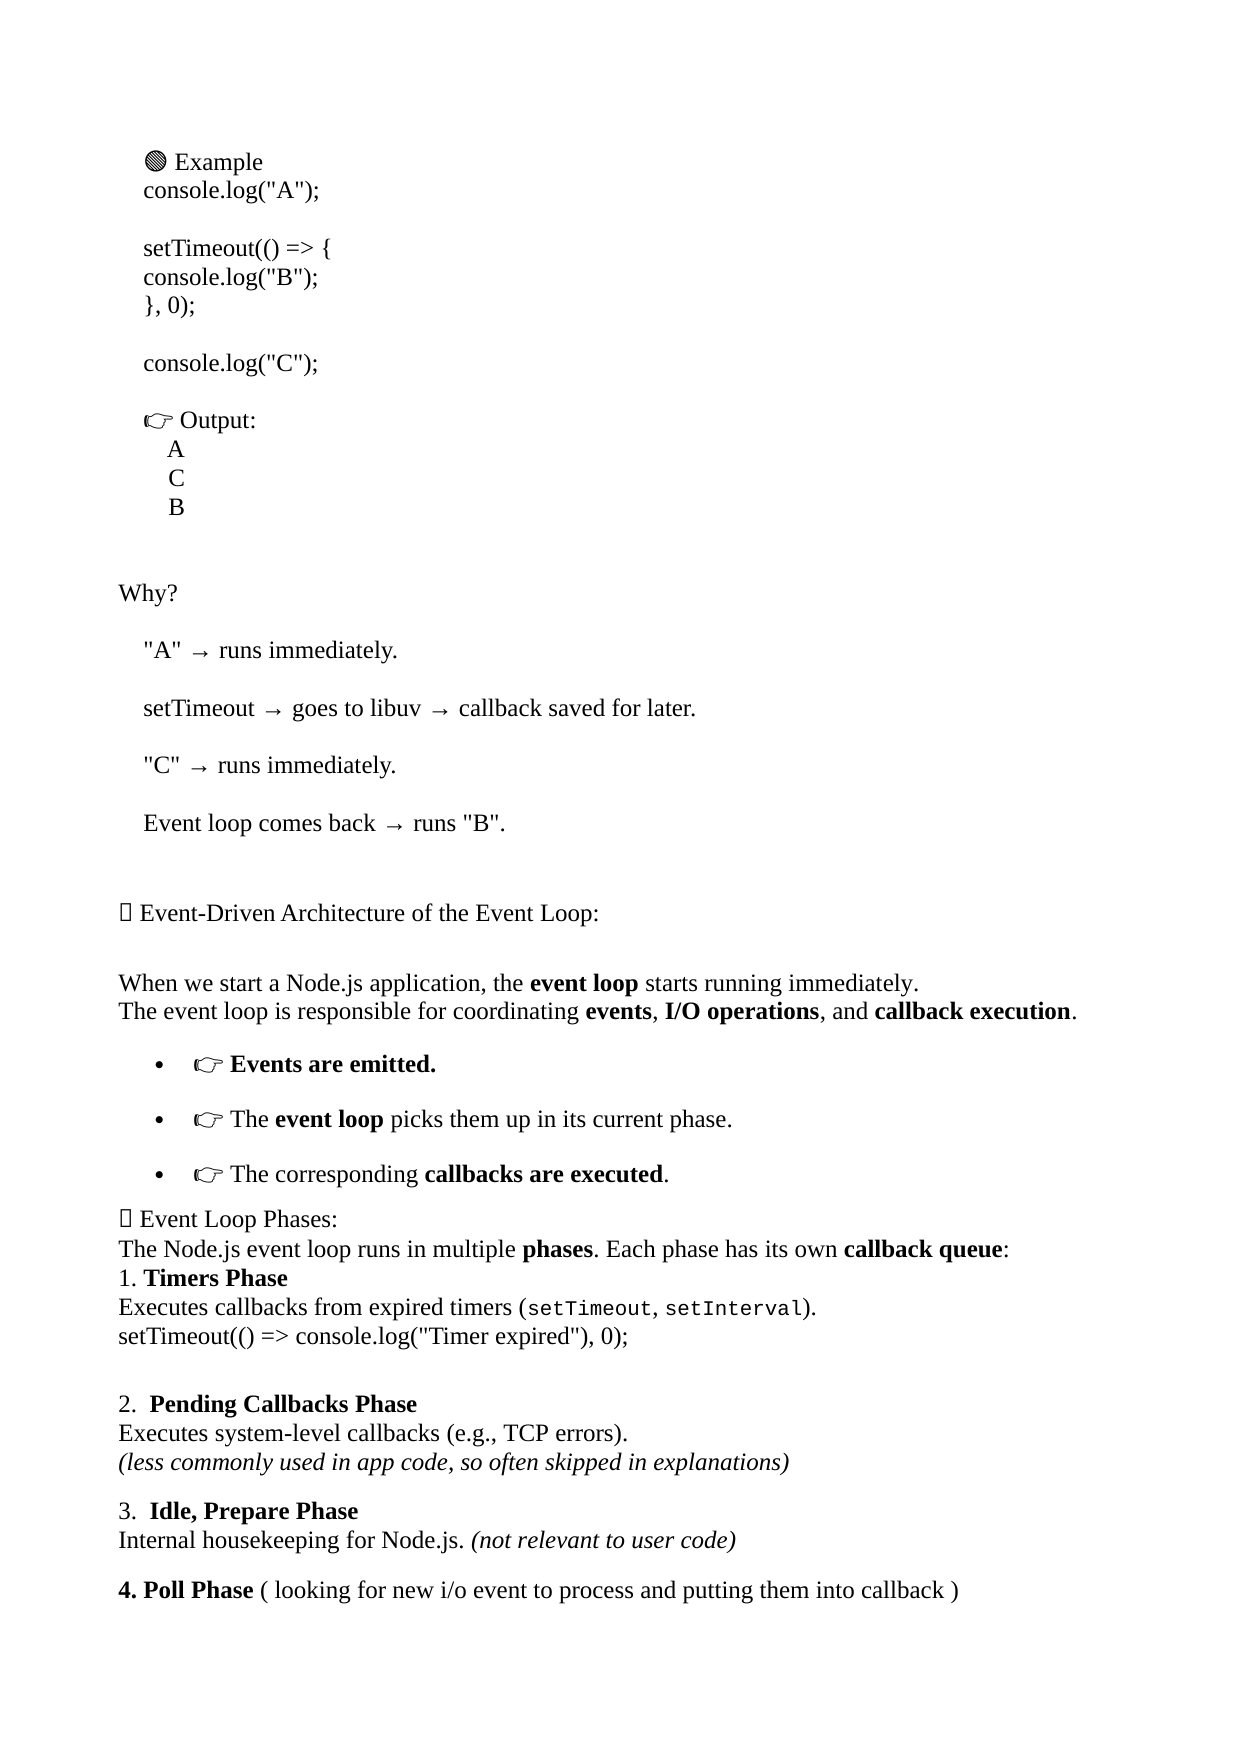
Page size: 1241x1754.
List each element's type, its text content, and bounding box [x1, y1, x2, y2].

text console.log("B"); [118, 262, 1122, 291]
text 2. Pending Callbacks Phase Executes system-level callbacks (e.g., TCP errors). (less commonly used in app code, so often skipped in explanations) [118, 1389, 1122, 1476]
text C [118, 463, 1122, 492]
text console.log("A"); [118, 176, 1122, 204]
list 👉 The corresponding callbacks are executed. [156, 1156, 1122, 1190]
text 3. Idle, Prepare Phase Internal housekeeping for Node.js. (not relevant to user code) [118, 1496, 1122, 1554]
text console.log("C"); [118, 348, 1122, 377]
list 👉 The event loop picks them up in its current phase. [156, 1101, 1122, 1135]
text B [118, 492, 1122, 521]
text "C" → runs immediately. [118, 751, 1122, 779]
text 4. Poll Phase ( looking for new i/o event to process and putting them into callback ) [118, 1575, 1122, 1603]
text The Node.js event loop runs in multiple phases. Each phase has its own callback queue: [118, 1234, 1122, 1263]
text ✅ Event-Driven Architecture of the Event Loop: [118, 894, 1122, 928]
text 🟢 Example [118, 147, 1122, 176]
list 👉 Events are emitted. [156, 1046, 1122, 1080]
text setTimeout(() => console.log("Timer expired"), 0); [118, 1321, 1122, 1350]
text 🔄 Event Loop Phases: [118, 1200, 1122, 1234]
text 1. Timers Phase Executes callbacks from expired timers (setTimeout, setInterval). [118, 1263, 1122, 1321]
text When we start a Node.js application, the event loop starts running immediately. The event loop is responsible for coordinating events, I/O operations, and callback execution. [118, 968, 1122, 1025]
text 👉 Output: [118, 406, 1122, 434]
text setTimeout(() => { [118, 233, 1122, 262]
text A [118, 434, 1122, 463]
text setTimeout → goes to libuv → callback saved for later. [118, 693, 1122, 722]
text Why? [118, 578, 1122, 607]
text "A" → runs immediately. [118, 636, 1122, 664]
text Event loop comes back → runs "B". [118, 808, 1122, 837]
text }, 0); [118, 291, 1122, 319]
